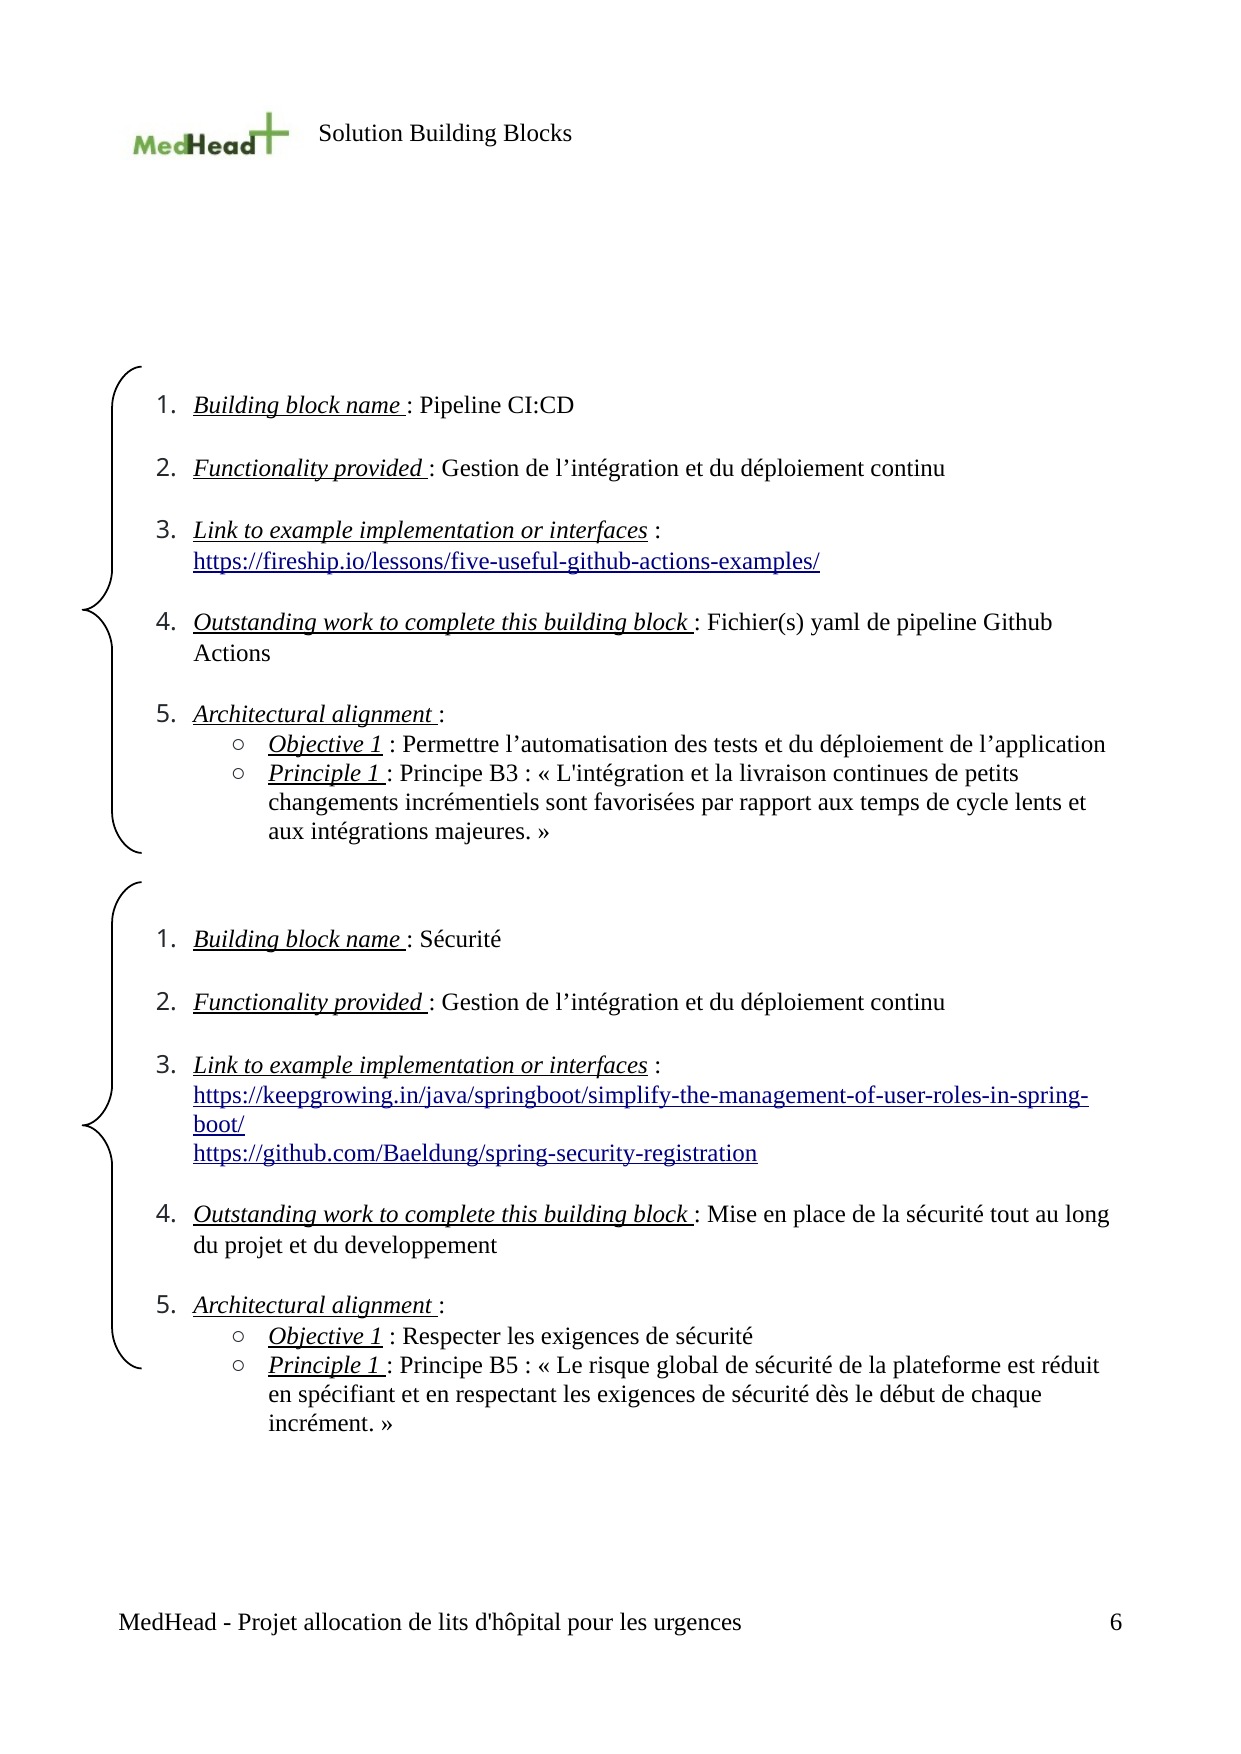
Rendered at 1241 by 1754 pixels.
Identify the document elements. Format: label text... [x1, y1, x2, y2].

list Principle 1 : Principe B5 : « Le risque global de sécurité de la plateforme est réduit en spécifiant et en respectant les exigences de sécurité dès le début de chaque incrément. » [231, 1350, 1122, 1436]
list Functionality provided : Gestion de l’intégration et du déploiement continu [156, 449, 1122, 483]
list Objective 1 : Permettre l’automatisation des tests et du déploiement de l’application [231, 729, 1122, 758]
list Principle 1 : Principe B3 : « L'intégration et la livraison continues de petits changements incrémentiels sont favorisées par rapport aux temps de cycle lents et aux intégrations majeures. » [231, 758, 1122, 844]
list Building block name : Pipeline CI:CD [156, 387, 1122, 421]
list Functionality provided : Gestion de l’intégration et du déploiement continu [156, 984, 1122, 1018]
list Link to example implementation or interfaces : https://fireship.io/lessons/five-useful-github-actions-examples/ [156, 512, 1122, 575]
picture [118, 105, 305, 160]
list Architectural alignment : [156, 695, 1122, 729]
list Building block name : Sécurité [156, 921, 1122, 955]
list Outstanding work to complete this building block : Fichier(s) yaml de pipeline Github Actions [156, 604, 1122, 667]
list Outstanding work to complete this building block : Mise en place de la sécurité tout au long du projet et du developpement [156, 1196, 1122, 1258]
list Architectural alignment : [156, 1287, 1122, 1321]
list Objective 1 : Respecter les exigences de sécurité [231, 1321, 1122, 1350]
list https://github.com/Baeldung/spring-security-registration [156, 1138, 1122, 1167]
list Link to example implementation or interfaces : https://keepgrowing.in/java/springboot/simplify-the-management-of-user-roles-in-spring-boot/ [156, 1047, 1122, 1138]
